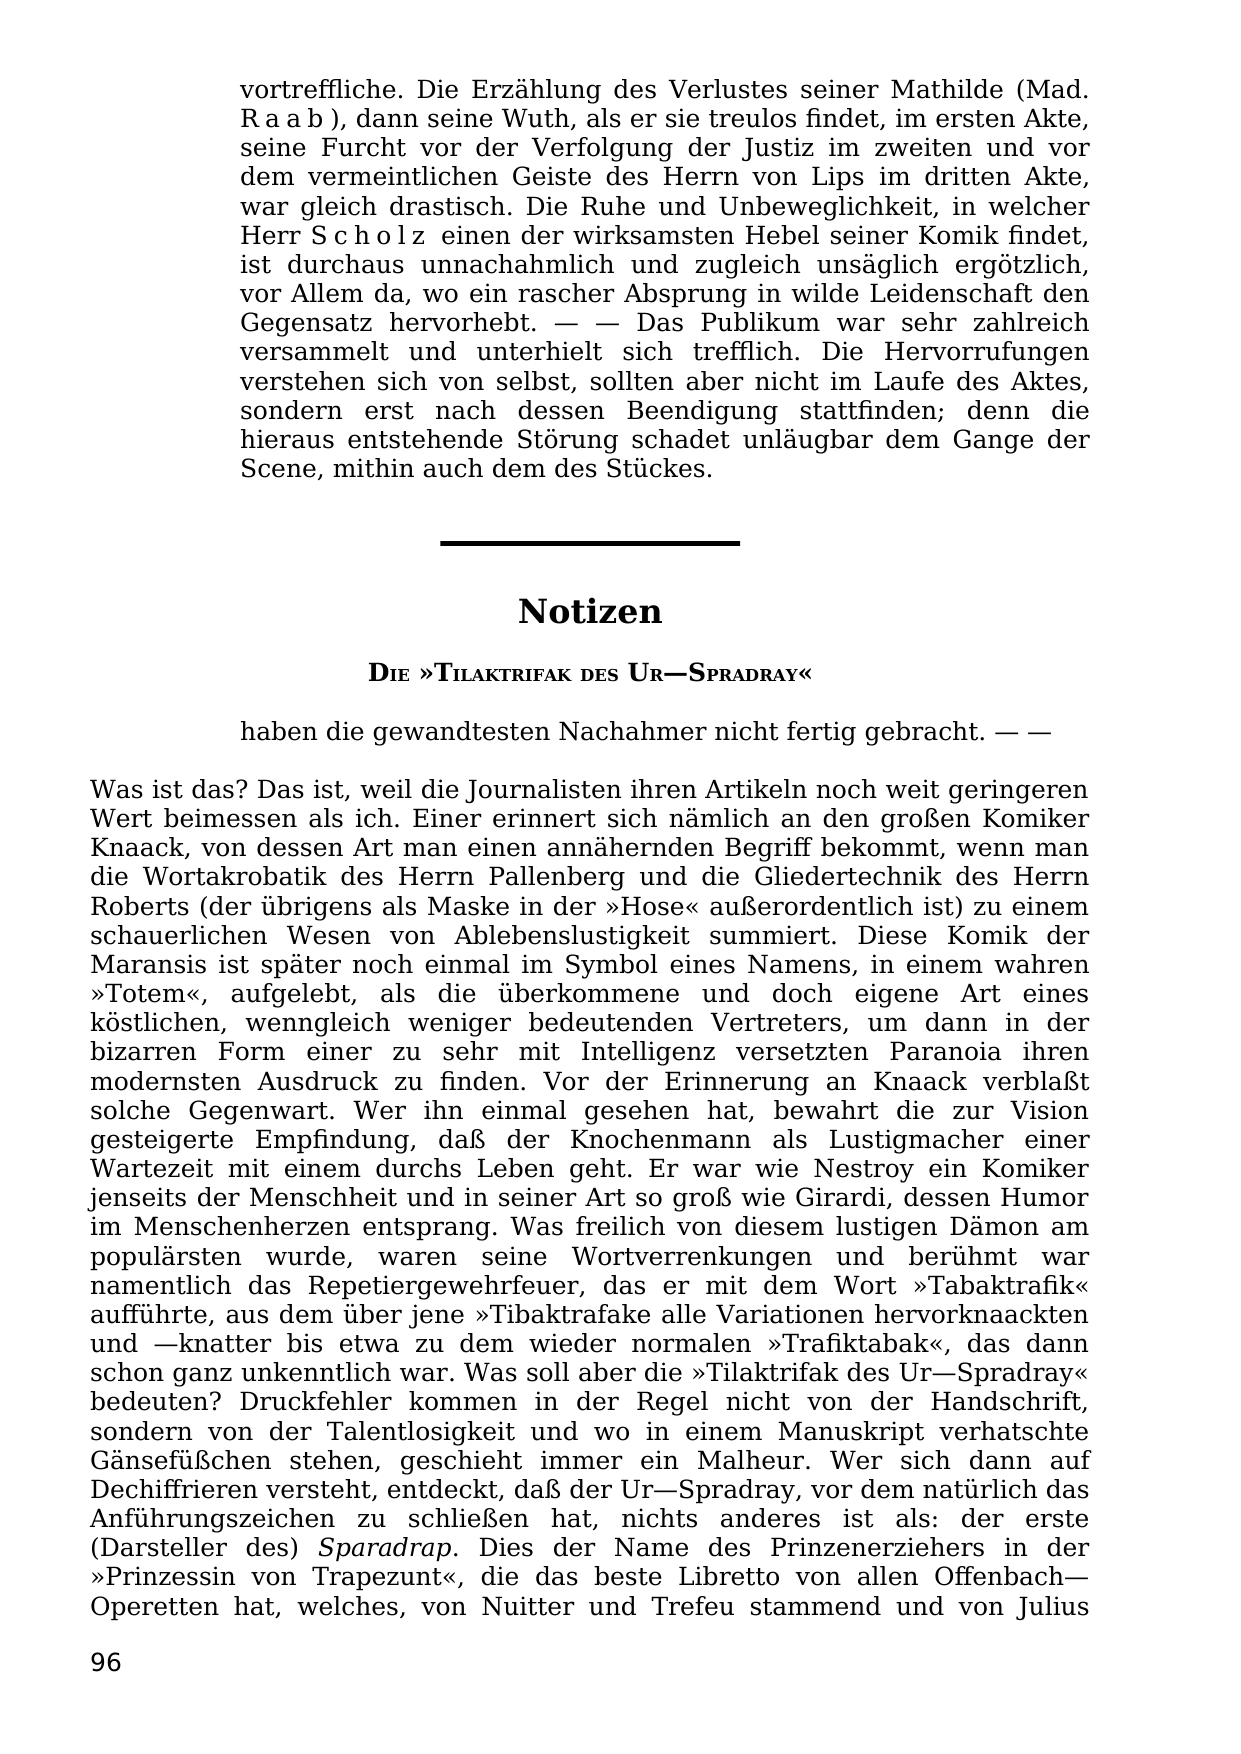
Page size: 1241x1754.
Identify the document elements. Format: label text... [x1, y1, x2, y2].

text haben die gewandtesten Nachahmer nicht fertig gebracht. — — [240, 717, 1091, 746]
text vortreffliche. Die Erzählung des Verlustes seiner Mathilde (Mad. Raab), dann seine Wuth, als er sie treulos findet, im ersten Akte, seine Furcht vor der Verfolgung der Justiz im zweiten und vor dem vermeintlichen Geiste des Herrn von Lips im dritten Akte, war gleich drastisch. Die Ruhe und Unbeweglichkeit, in welcher Herr Scholz einen der wirksamsten Hebel seiner Komik findet, ist durchaus unnachahmlich und zugleich unsäglich ergötzlich, vor Allem da, wo ein rascher Absprung in wilde Leidenschaft den Gegensatz hervorhebt. — — Das Publikum war sehr zahlreich versammelt und unterhielt sich trefflich. Die Hervorrufungen verstehen sich von selbst, sollten aber nicht im Laufe des Aktes, sondern erst nach dessen Beendigung stattfinden; denn die hieraus entstehende Störung schadet unläugbar dem Gange der Scene, mithin auch dem des Stückes. [240, 75, 1091, 483]
text Notizen [90, 568, 1091, 631]
picture [440, 541, 741, 546]
text Die »Tilaktrifak des Ur—Spradray« [90, 631, 1091, 687]
text Was ist das? Das ist, weil die Journalisten ihren Artikeln noch weit geringeren Wert beimessen als ich. Einer erinnert sich nämlich an den großen Komiker Knaack, von dessen Art man einen annähernden Begriff bekommt, wenn man die Wortakrobatik des Herrn Pallenberg und die Gliedertechnik des Herrn Roberts (der übrigens als Maske in der »Hose« außerordentlich ist) zu einem schauerlichen Wesen von Ablebenslustigkeit summiert. Diese Komik der Maransis ist später noch einmal im Symbol eines Namens, in einem wahren »Totem«, aufgelebt, als die überkommene und doch eigene Art eines köstlichen, wenngleich weniger bedeutenden Vertreters, um dann in der bizarren Form einer zu sehr mit Intelligenz versetzten Paranoia ihren modernsten Ausdruck zu finden. Vor der Erinnerung an Knaack verblaßt solche Gegenwart. Wer ihn einmal gesehen hat, bewahrt die zur Vision gesteigerte Empfindung, daß der Knochenmann als Lustigmacher einer Wartezeit mit einem durchs Leben geht. Er war wie Nestroy ein Komiker jenseits der Menschheit und in seiner Art so groß wie Girardi, dessen Humor im Menschenherzen entsprang. Was freilich von diesem lustigen Dämon am populärsten wurde, waren seine Wortverrenkungen und berühmt war namentlich das Repetiergewehrfeuer, das er mit dem Wort »Tabaktrafik« aufführte, aus dem über jene »Tibaktrafake alle Variationen hervorknaackten und —knatter bis etwa zu dem wieder normalen »Trafiktabak«, das dann schon ganz unkenntlich war. Was soll aber die »Tilaktrifak des Ur—Spradray« bedeuten? Druckfehler kommen in der Regel nicht von der Handschrift, sondern von der Talentlosigkeit und wo in einem Manuskript verhatschte Gänsefüßchen stehen, geschieht immer ein Malheur. Wer sich dann auf Dechiffrieren versteht, entdeckt, daß der Ur—Spradray, vor dem natürlich das Anführungszeichen zu schließen hat, nichts anderes ist als: der erste (Darsteller des) Sparadrap. Dies der Name des Prinzenerziehers in der »Prinzessin von Trapezunt«, die das beste Libretto von allen Offenbach—Operetten hat, welches, von Nuitter und Trefeu stammend und von Julius [90, 775, 1091, 1621]
